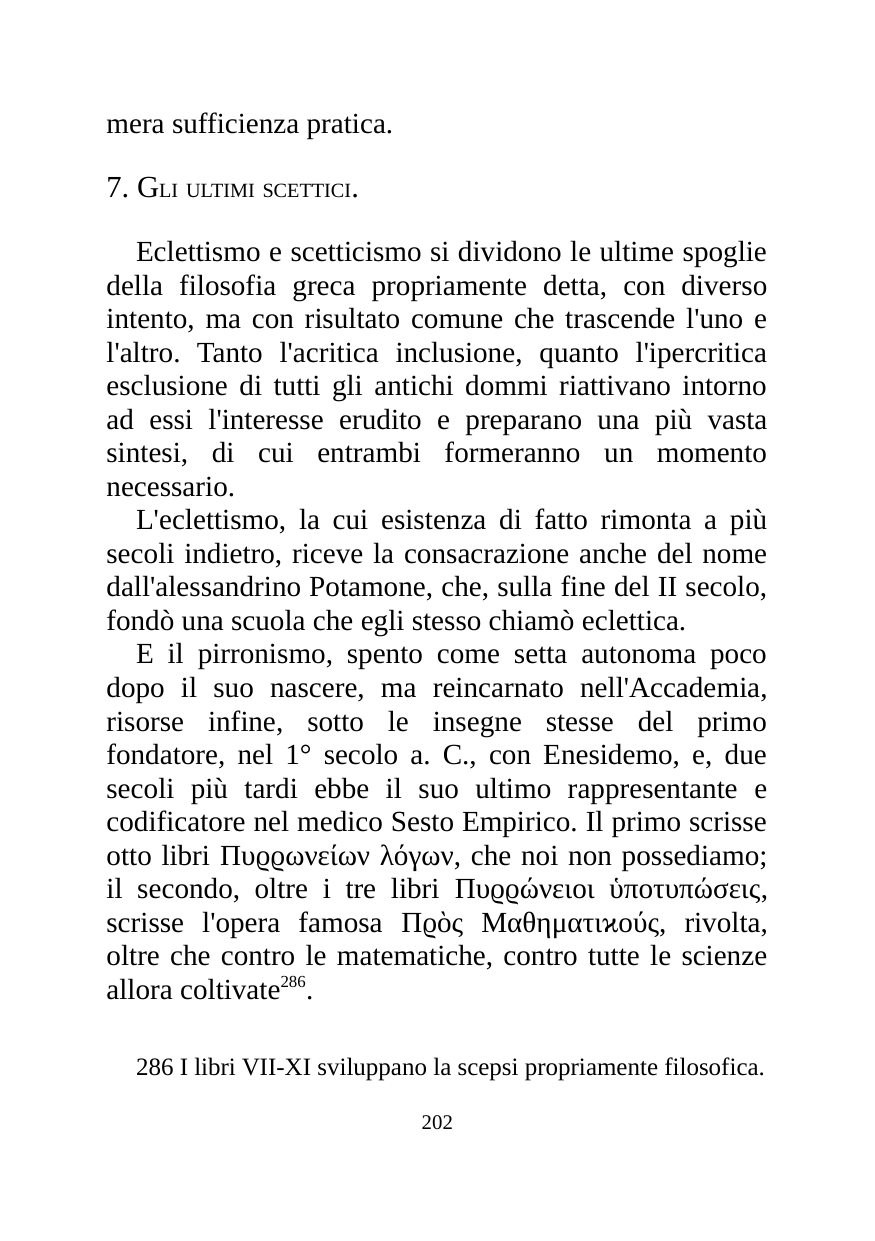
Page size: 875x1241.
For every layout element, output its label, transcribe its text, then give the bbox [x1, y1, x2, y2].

text E il pirronismo, spento come setta autonoma poco dopo il suo nascere, ma reincarnato nell'Accademia, risorse infine, sotto le insegne stesse del primo fondatore, nel 1° secolo a. C., con Enesidemo, e, due secoli più tardi ebbe il suo ultimo rappresentante e codificatore nel medico Sesto Empirico. Il primo scrisse otto libri Πυϱϱωνείων λόγων, che noi non possediamo; il secondo, oltre i tre libri Πυϱϱώνειοι ὑποτυπώσεις, scrisse l'opera famosa Πϱὸς Μαθηματιϰούς, rivolta, oltre che contro le matematiche, contro tutte le scienze allora coltivate. [106, 637, 768, 1006]
text I libri VII-XI sviluppano la scepsi propriamente filosofica. [106, 1052, 768, 1080]
text mera sufficienza pratica. [106, 106, 768, 140]
text Eclettismo e scetticismo si dividono le ultime spoglie della filosofia greca propriamente detta, con diverso intento, ma con risultato comune che trascende l'uno e l'altro. Tanto l'acritica inclusione, quanto l'ipercritica esclusione di tutti gli antichi dommi riattivano intorno ad essi l'interesse erudito e preparano una più vasta sintesi, di cui entrambi formeranno un momento necessario. [106, 234, 768, 502]
text L'eclettismo, la cui esistenza di fatto rimonta a più secoli indietro, riceve la consacrazione anche del nome dall'alessandrino Potamone, che, sulla fine del II secolo, fondò una scuola che egli stesso chiamò eclettica. [106, 502, 768, 637]
subtitle 7. Gli ultimi scettici. [106, 169, 768, 204]
